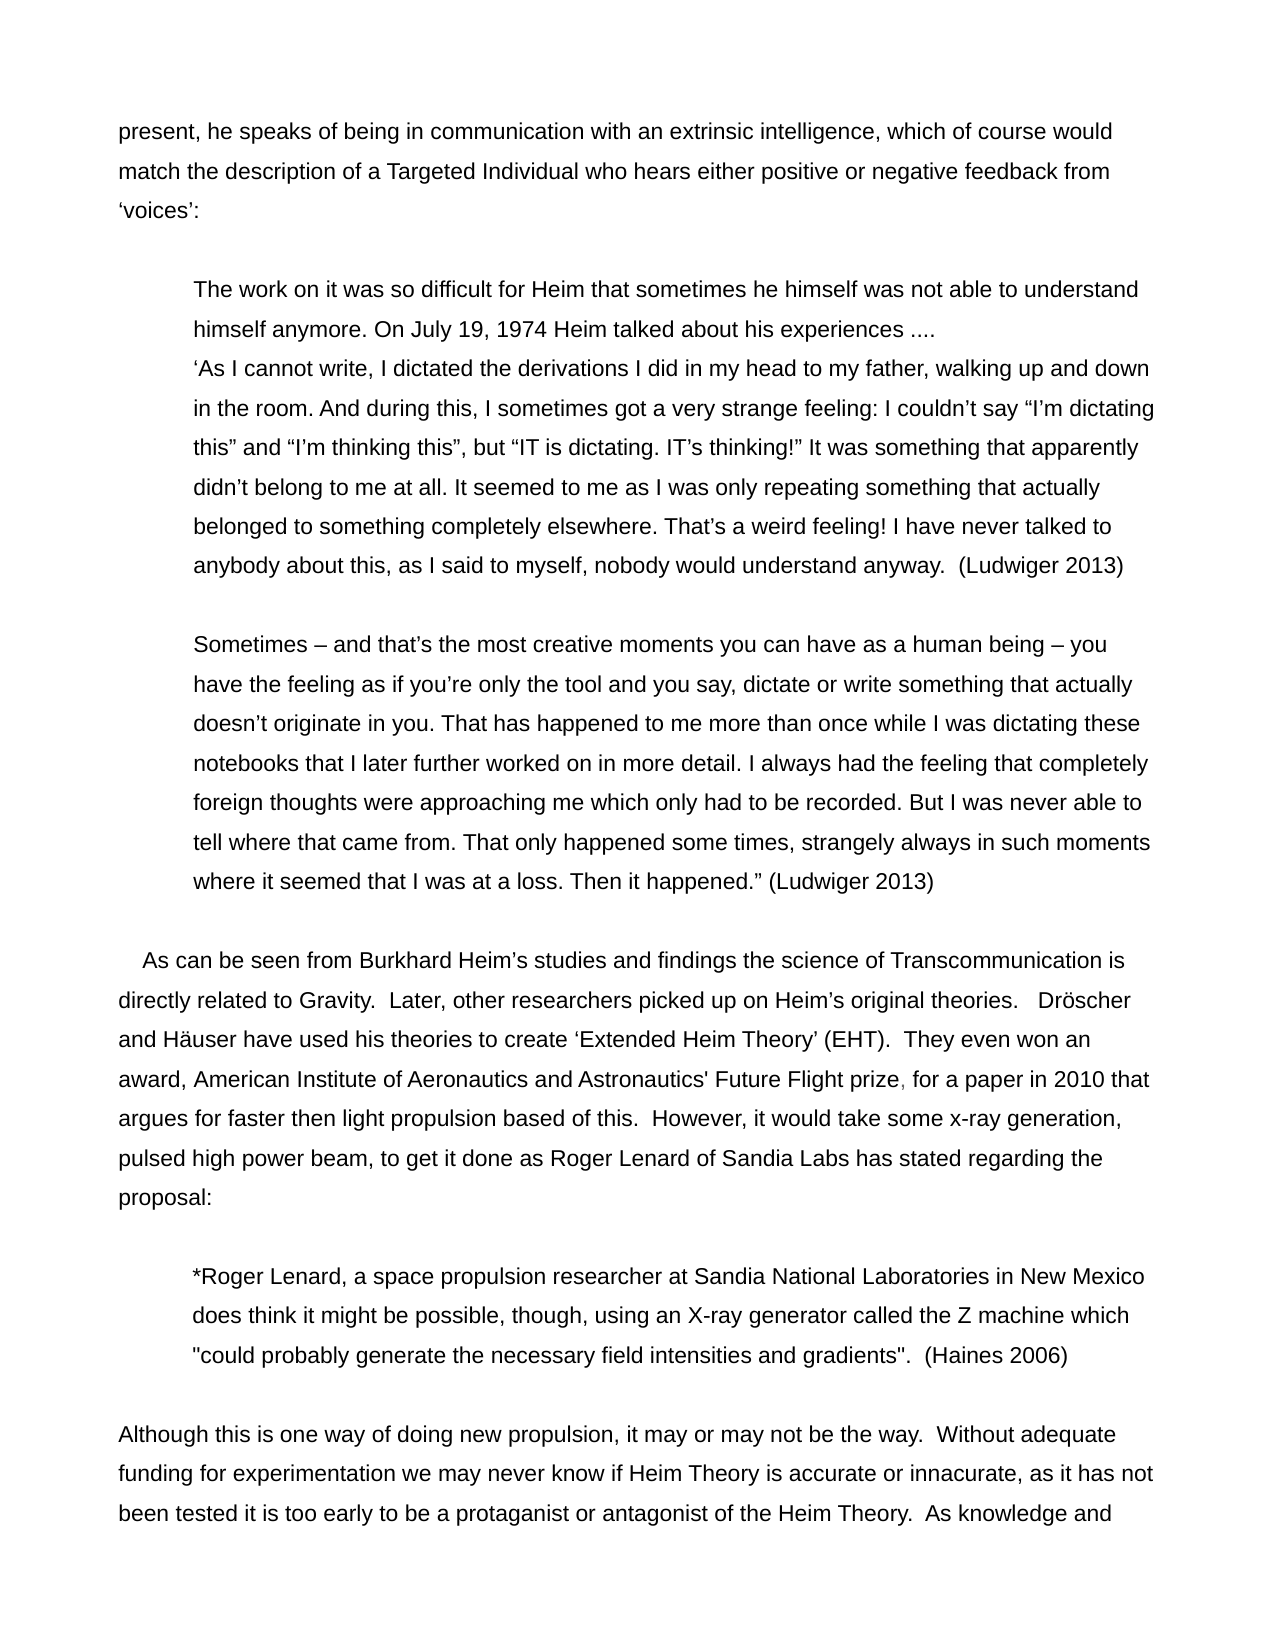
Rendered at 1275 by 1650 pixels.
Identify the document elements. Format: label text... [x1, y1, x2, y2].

text present, he speaks of being in communication with an extrinsic intelligence, which of course would match the description of a Targeted Individual who hears either positive or negative feedback from ‘voices’: [118, 118, 1157, 223]
text Sometimes – and that’s the most creative moments you can have as a human being – you have the feeling as if you’re only the tool and you say, dictate or write something that actually doesn’t originate in you. That has happened to me more than once while I was dictating these notebooks that I later further worked on in more detail. I always had the feeling that completely foreign thoughts were approaching me which only had to be recorded. But I was never able to tell where that came from. That only happened some times, strangely always in such moments where it seemed that I was at a loss. Then it happened.” (Ludwiger 2013) [193, 631, 1157, 894]
text Although this is one way of doing new propulsion, it may or may not be the way. Without adequate funding for experimentation we may never know if Heim Theory is accurate or innacurate, as it has not been tested it is too early to be a protaganist or antagonist of the Heim Theory. As knowledge and [118, 1421, 1157, 1526]
text As can be seen from Burkhard Heim’s studies and findings the science of Transcommunication is directly related to Gravity. Later, other researchers picked up on Heim’s original theories. Dröscher and Häuser have used his theories to create ‘Extended Heim Theory’ (EHT). They even won an award, American Institute of Aeronautics and Astronautics' Future Flight prize, for a paper in 2010 that argues for faster then light propulsion based of this. However, it would take some x-ray generation, pulsed high power beam, to get it done as Roger Lenard of Sandia Labs has stated regarding the proposal: [118, 947, 1157, 1210]
text The work on it was so difficult for Heim that sometimes he himself was not able to understand himself anymore. On July 19, 1974 Heim talked about his experiences .... ‘As I cannot write, I dictated the derivations I did in my head to my father, walking up and down in the room. And during this, I sometimes got a very strange feeling: I couldn’t say “I’m dictating this” and “I’m thinking this”, but “IT is dictating. IT’s thinking!” It was something that apparently didn’t belong to me at all. It seemed to me as I was only repeating something that actually belonged to something completely elsewhere. That’s a weird feeling! I have never talked to anybody about this, as I said to myself, nobody would understand anyway. (Ludwiger 2013) [193, 276, 1157, 579]
text *Roger Lenard, a space propulsion researcher at Sandia National Laboratories in New Mexico does think it might be possible, though, using an X-ray generator called the Z machine which "could probably generate the necessary field intensities and gradients". (Haines 2006) [192, 1263, 1157, 1368]
